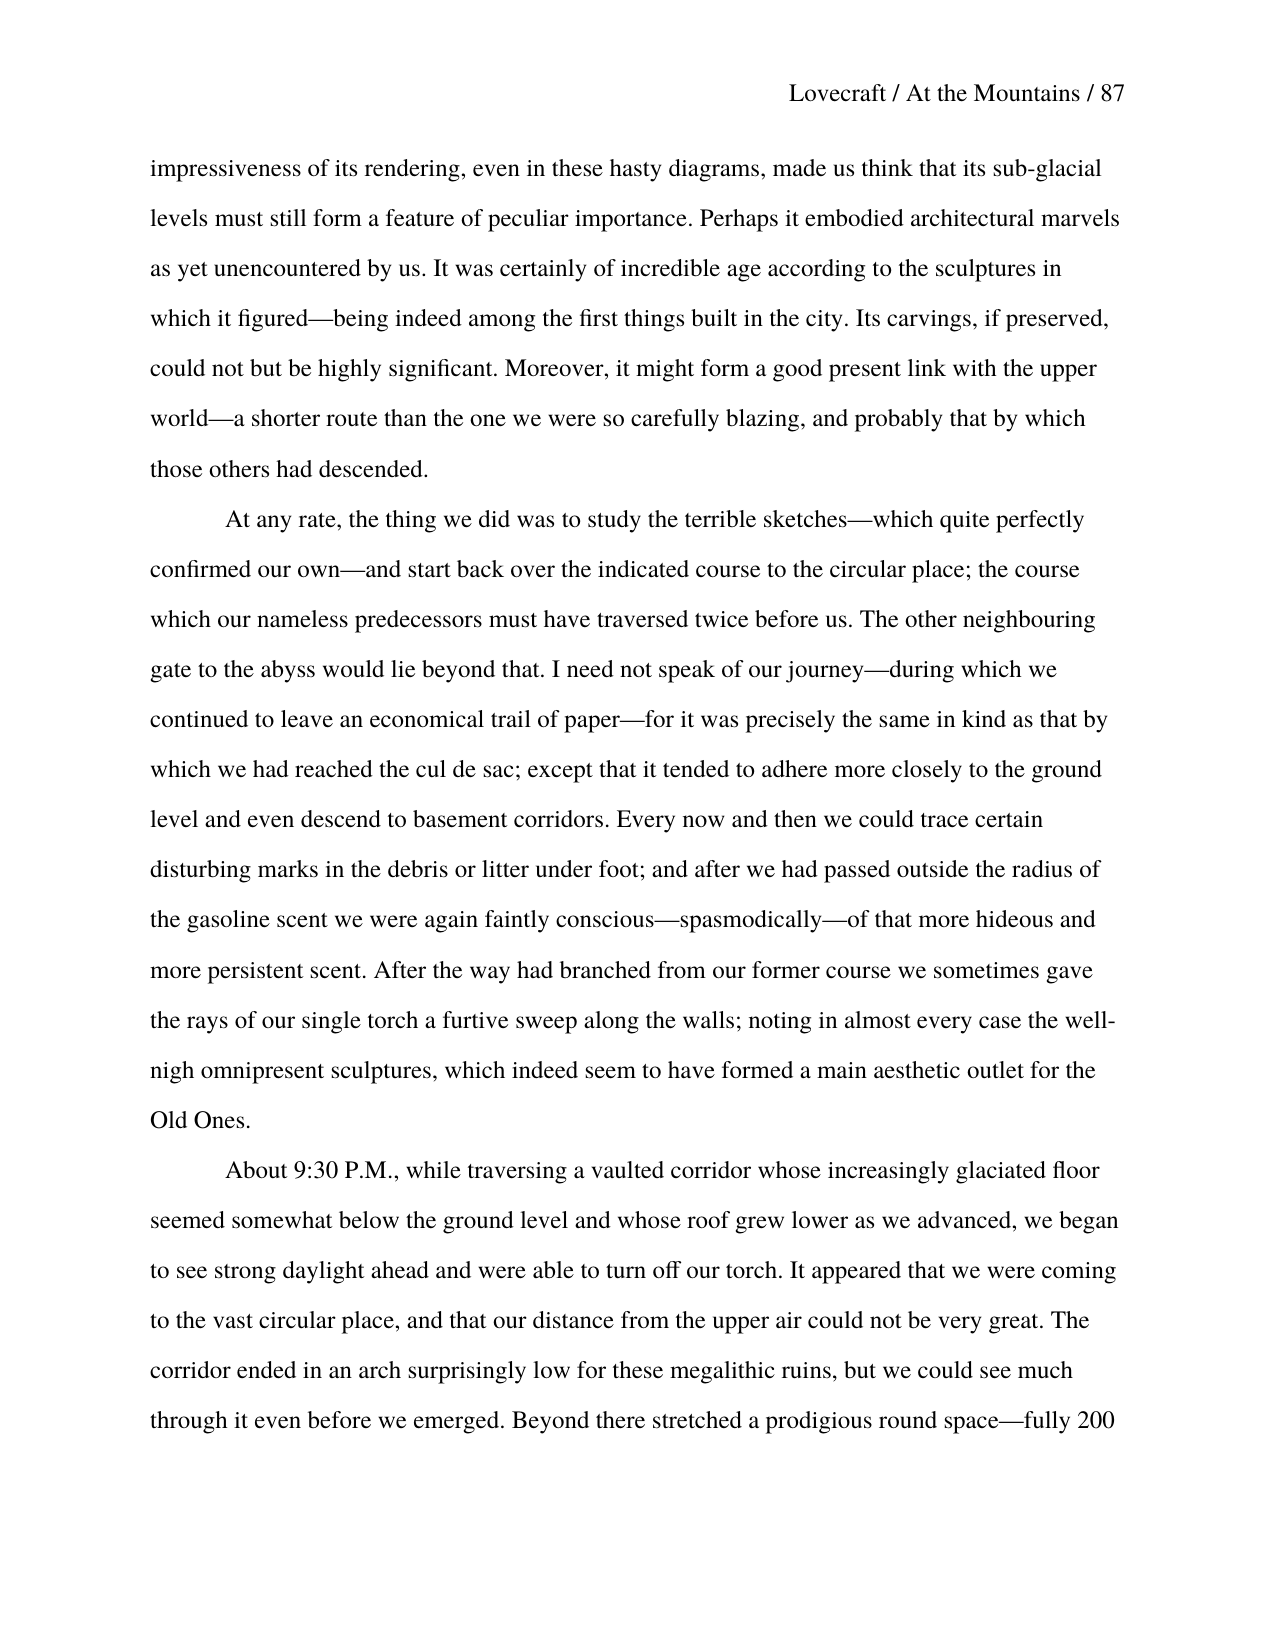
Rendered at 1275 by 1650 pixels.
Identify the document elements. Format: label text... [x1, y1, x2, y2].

text impressiveness of its rendering, even in these hasty diagrams, made us think that its sub-glacial levels must still form a feature of peculiar importance. Perhaps it embodied architectural marvels as yet unencountered by us. It was certainly of incredible age according to the sculptures in which it figured—being indeed among the first things built in the city. Its carvings, if preserved, could not but be highly significant. Moreover, it might form a good present link with the upper world—a shorter route than the one we were so carefully blazing, and probably that by which those others had descended. [150, 150, 1125, 484]
text About 9:30 P.M., while traversing a vaulted corridor whose increasingly glaciated floor seemed somewhat below the ground level and whose roof grew lower as we advanced, we began to see strong daylight ahead and were able to turn off our torch. It appeared that we were coming to the vast circular place, and that our distance from the upper air could not be very great. The corridor ended in an arch surprisingly low for these megalithic ruins, but we could see much through it even before we emerged. Beyond there stretched a prodigious round space—fully 200 [150, 1152, 1125, 1436]
text At any rate, the thing we did was to study the terrible sketches—which quite perfectly confirmed our own—and start back over the indicated course to the circular place; the course which our nameless predecessors must have traversed twice before us. The other neighbouring gate to the abyss would lie beyond that. I need not speak of our journey—during which we continued to leave an economical trail of paper—for it was precisely the same in kind as that by which we had reached the cul de sac; except that it tended to adhere more closely to the ground level and even descend to basement corridors. Every now and then we could trace certain disturbing marks in the debris or litter under foot; and after we had passed outside the radius of the gasoline scent we were again faintly conscious—spasmodically—of that more hideous and more persistent scent. After the way had branched from our former course we sometimes gave the rays of our single torch a furtive sweep along the walls; noting in almost every case the well-nigh omnipresent sculptures, which indeed seem to have formed a main aesthetic outlet for the Old Ones. [150, 501, 1125, 1135]
